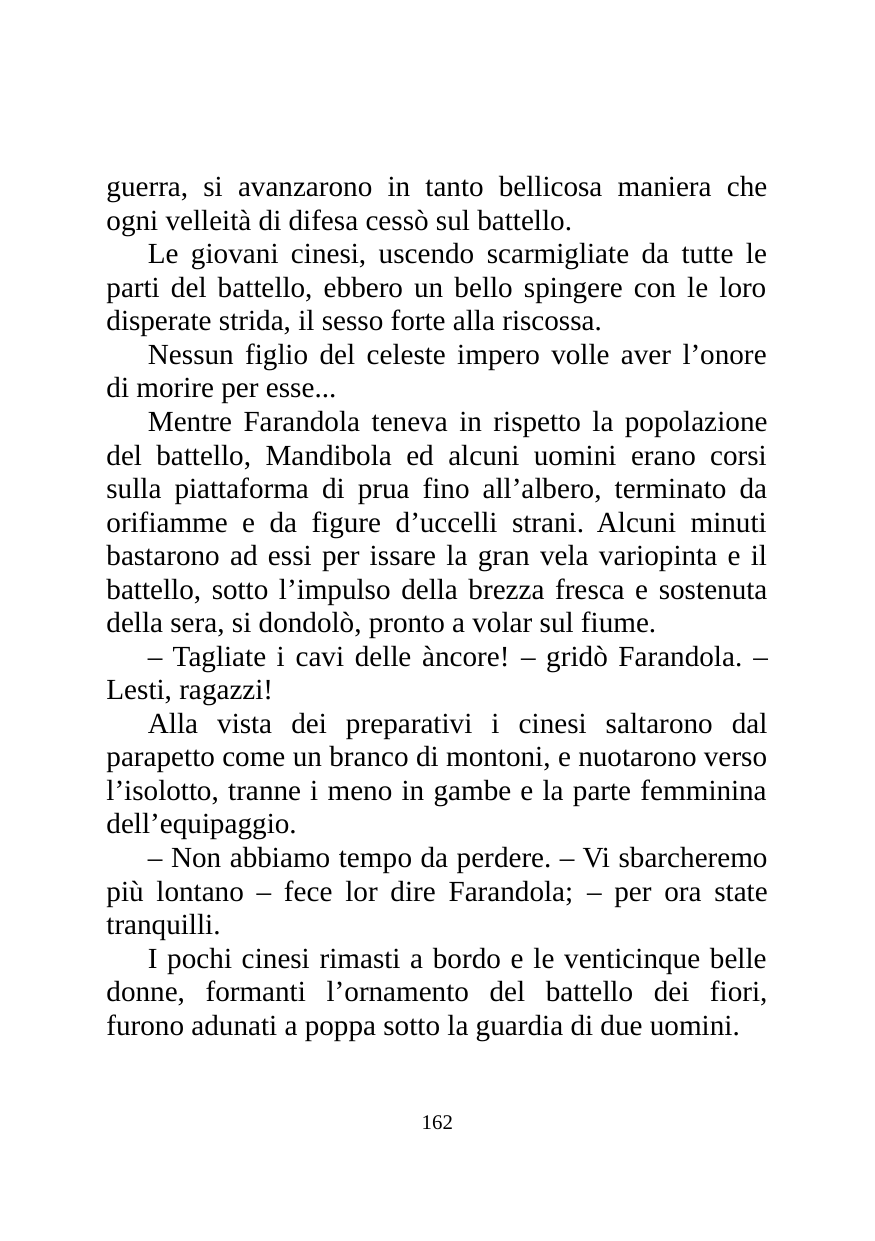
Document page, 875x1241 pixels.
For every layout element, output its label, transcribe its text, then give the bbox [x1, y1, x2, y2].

text ‒ Non abbiamo tempo da perdere. ‒ Vi sbarcheremo più lontano ‒ fece lor dire Farandola; ‒ per ora state tranquilli. [106, 840, 768, 941]
text Mentre Farandola teneva in rispetto la popolazione del battello, Mandibola ed alcuni uomini erano corsi sulla piattaforma di prua fino all’albero, terminato da orifiamme e da figure d’uccelli strani. Alcuni minuti bastarono ad essi per issare la gran vela variopinta e il battello, sotto l’impulso della brezza fresca e sostenuta della sera, si dondolò, pronto a volar sul fiume. [106, 404, 768, 639]
text ‒ Tagliate i cavi delle àncore! ‒ gridò Farandola. ‒ Lesti, ragazzi! [106, 639, 768, 706]
text Alla vista dei preparativi i cinesi saltarono dal parapetto come un branco di montoni, e nuotarono verso l’isolotto, tranne i meno in gambe e la parte femminina dell’equipaggio. [106, 706, 768, 840]
text I pochi cinesi rimasti a bordo e le venticinque belle donne, formanti l’ornamento del battello dei fiori, furono adunati a poppa sotto la guardia di due uomini. [106, 941, 768, 1041]
text Le giovani cinesi, uscendo scarmigliate da tutte le parti del battello, ebbero un bello spingere con le loro disperate strida, il sesso forte alla riscossa. [106, 236, 768, 337]
text Nessun figlio del celeste impero volle aver l’onore di morire per esse... [106, 337, 768, 404]
text guerra, si avanzarono in tanto bellicosa maniera che ogni velleità di difesa cessò sul battello. [106, 169, 768, 236]
